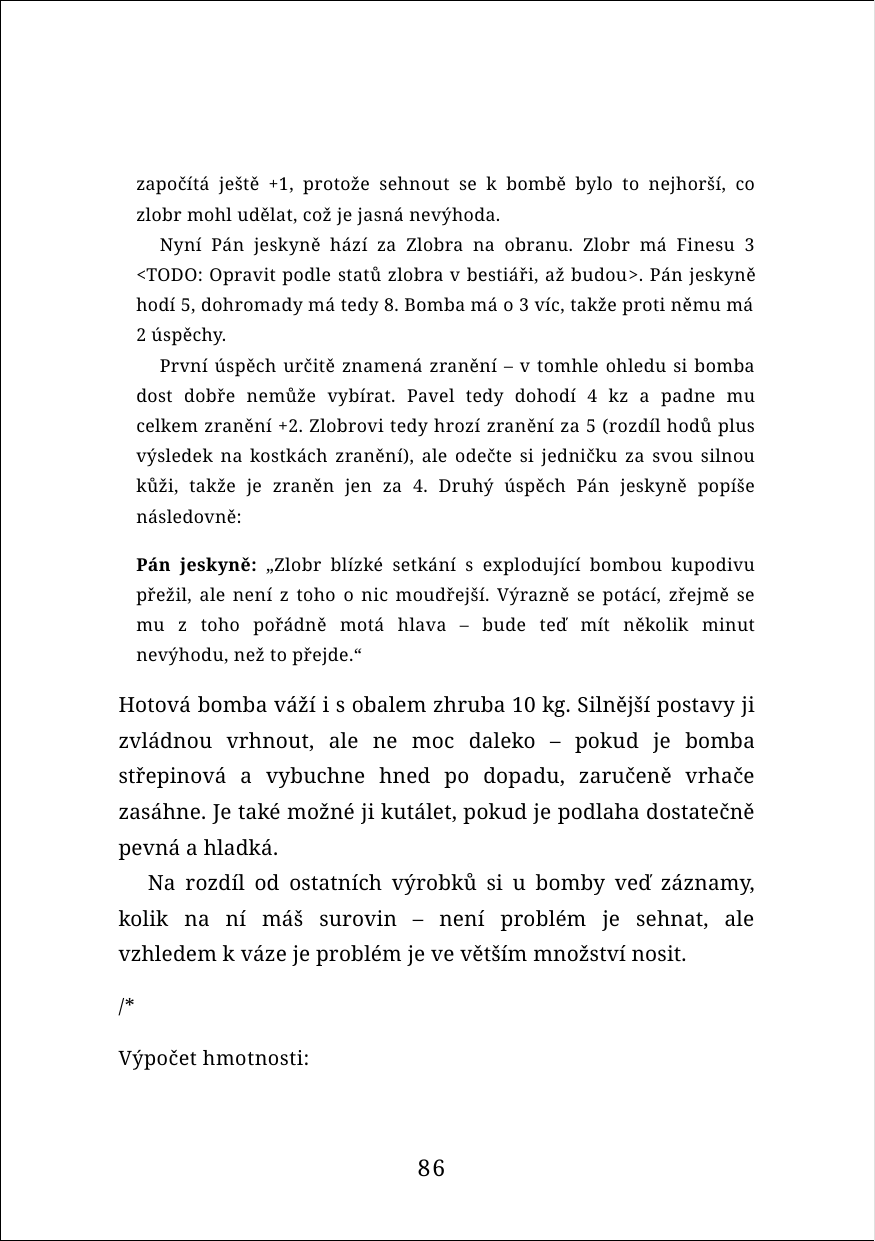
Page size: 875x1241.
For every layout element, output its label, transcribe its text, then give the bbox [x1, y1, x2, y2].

text Pán jeskyně: „Zlobr blízké setkání s explodující bombou kupodivu přežil, ale není z toho o nic moudřejší. Výrazně se potácí, zřejmě se mu z toho pořádně motá hlava – bude teď mít několik minut nevýhodu, než to přejde.“ [136, 552, 756, 667]
text započítá ještě +1, protože sehnout se k bombě bylo to nejhorší, co zlobr mohl udělat, což je jasná nevýhoda. Nyní Pán jeskyně hází za Zlobra na obranu. Zlobr má Finesu 3 <TODO: Opravit podle statů zlobra v bestiáři, až budou>. Pán jeskyně hodí 5, dohromady má tedy 8. Bomba má o 3 víc, takže proti němu má 2 úspěchy. První úspěch určitě znamená zranění – v tomhle ohledu si bomba dost dobře nemůže vybírat. Pavel tedy dohodí 4 kz a padne mu celkem zranění +2. Zlobrovi tedy hrozí zranění za 5 (rozdíl hodů plus výsledek na kostkách zranění), ale odečte si jedničku za svou silnou kůži, takže je zraněn jen za 4. Druhý úspěch Pán jeskyně popíše následovně: [136, 172, 756, 528]
text Výpočet hmotnosti: [118, 1044, 756, 1071]
text Hotová bomba váží i s obalem zhruba 10 kg. Silnější postavy ji zvládnou vrhnout, ale ne moc daleko – pokud je bomba střepinová a vybuchne hned po dopadu, zaručeně vrhače zasáhne. Je také možné ji kutálet, pokud je podlaha dostatečně pevná a hladká. Na rozdíl od ostatních výrobků si u bomby veď záznamy, kolik na ní máš surovin – není problém je sehnat, ale vzhledem k váze je problém je ve větším množství nosit. [118, 691, 756, 968]
text /* [118, 992, 756, 1019]
